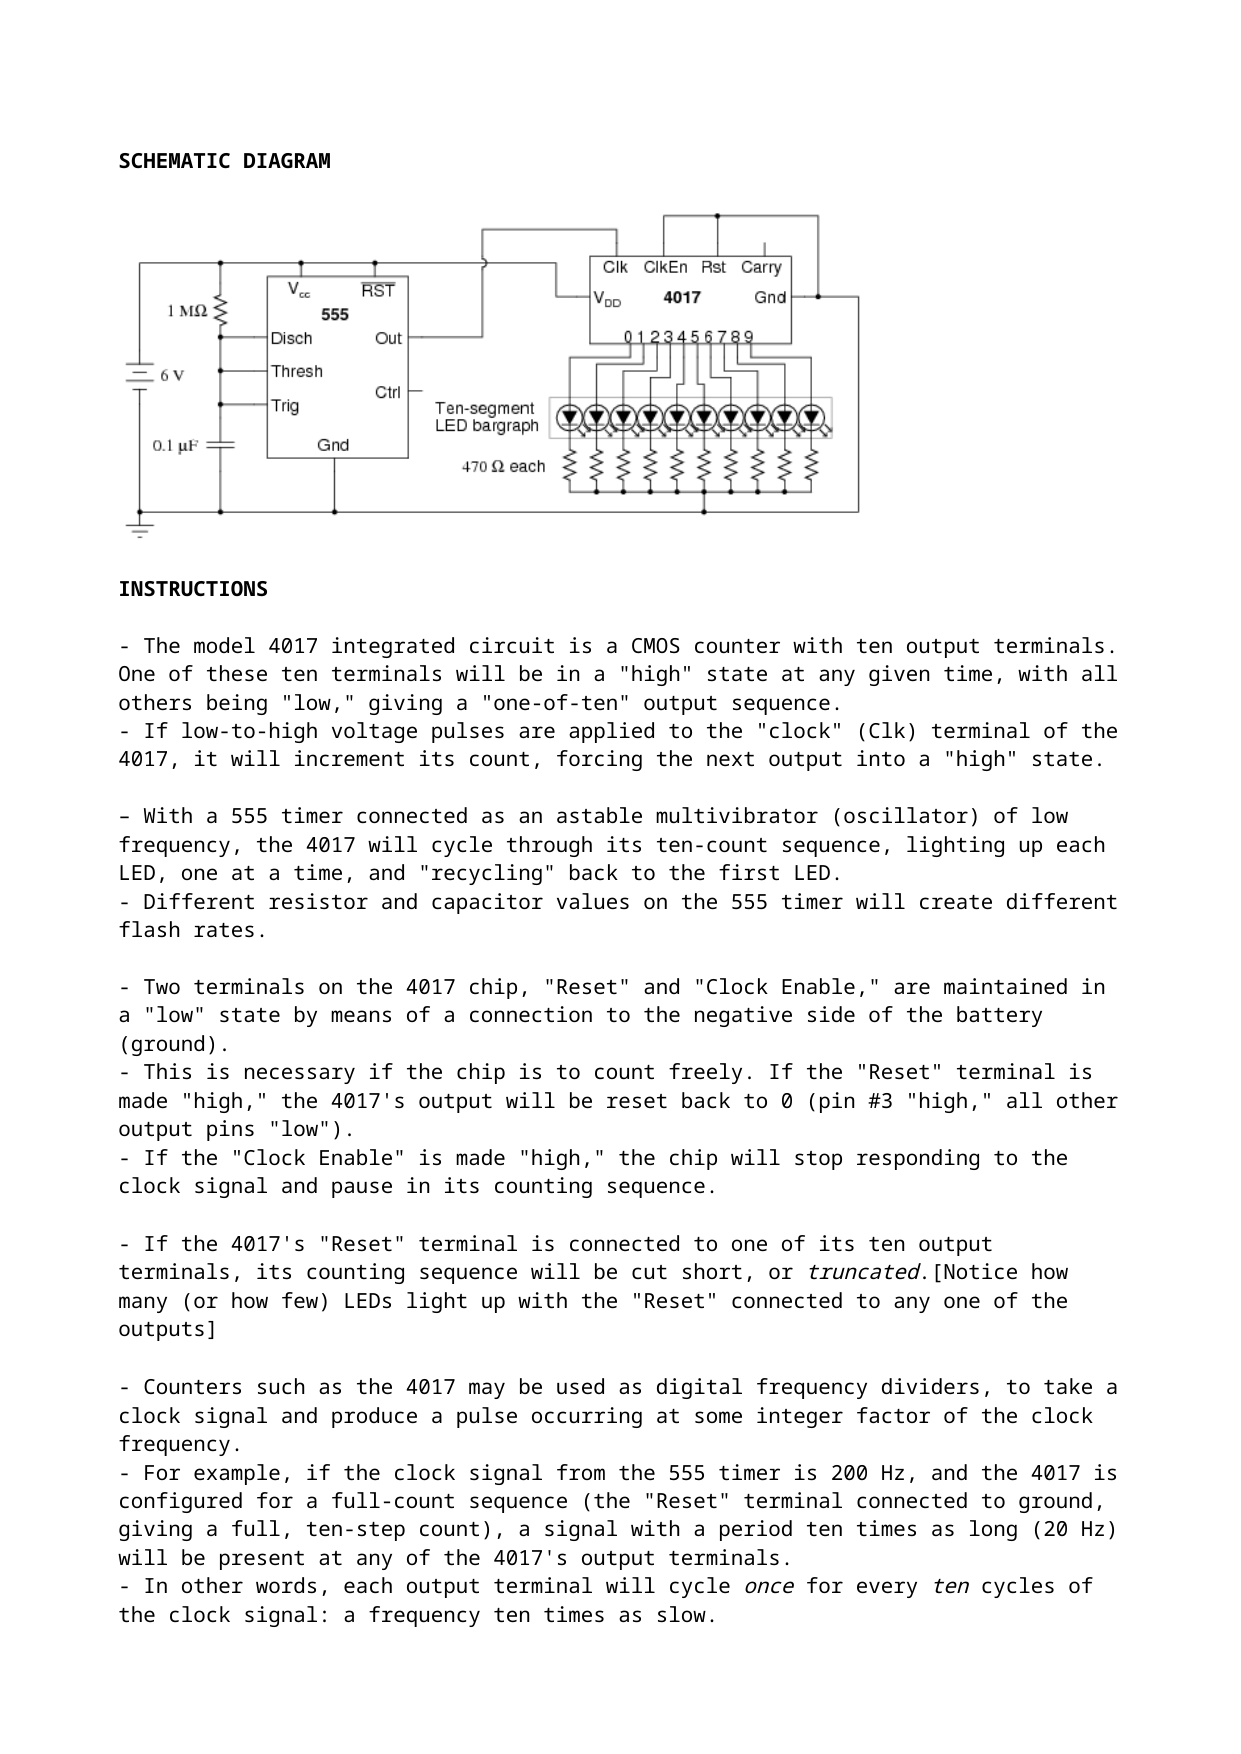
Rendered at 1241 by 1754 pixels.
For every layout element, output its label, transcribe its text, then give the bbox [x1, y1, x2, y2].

text - This is necessary if the chip is to count freely. If the "Reset" terminal is made "high," the 4017's output will be reset back to 0 (pin #3 "high," all other output pins "low"). [118, 1057, 1122, 1143]
text - For example, if the clock signal from the 555 timer is 200 Hz, and the 4017 is configured for a full-count sequence (the "Reset" terminal connected to ground, giving a full, ten-step count), a signal with a period ten times as long (20 Hz) will be present at any of the 4017's output terminals. [118, 1458, 1122, 1571]
text - In other words, each output terminal will cycle once for every ten cycles of the clock signal: a frequency ten times as slow. [118, 1571, 1122, 1628]
text INSTRUCTIONS [118, 574, 1122, 602]
text - Different resistor and capacitor values on the 555 timer will create different flash rates. [118, 887, 1122, 944]
text - Counters such as the 4017 may be used as digital frequency dividers, to take a clock signal and produce a pulse occurring at some integer factor of the clock frequency. [118, 1372, 1122, 1458]
text - If the 4017's "Reset" terminal is connected to one of its ten output terminals, its counting sequence will be cut short, or truncated.[Notice how many (or how few) LEDs light up with the "Reset" connected to any one of the outputs] [118, 1229, 1122, 1343]
text - If low-to-high voltage pulses are applied to the "clock" (Clk) terminal of the 4017, it will increment its count, forcing the next output into a "high" state. [118, 716, 1122, 773]
text SCHEMATIC DIAGRAM [118, 147, 1122, 175]
text - If the "Clock Enable" is made "high," the chip will stop responding to the clock signal and pause in its counting sequence. [118, 1143, 1122, 1199]
text – With a 555 timer connected as an astable multivibrator (oscillator) of low frequency, the 4017 will cycle through its ten-count sequence, lighting up each LED, one at a time, and "recycling" back to the first LED. [118, 801, 1122, 887]
picture [118, 203, 866, 546]
text - The model 4017 integrated circuit is a CMOS counter with ten output terminals. One of these ten terminals will be in a "high" state at any given time, with all others being "low," giving a "one-of-ten" output sequence. [118, 631, 1122, 716]
text - Two terminals on the 4017 chip, "Reset" and "Clock Enable," are maintained in a "low" state by means of a connection to the negative side of the battery (ground). [118, 972, 1122, 1057]
